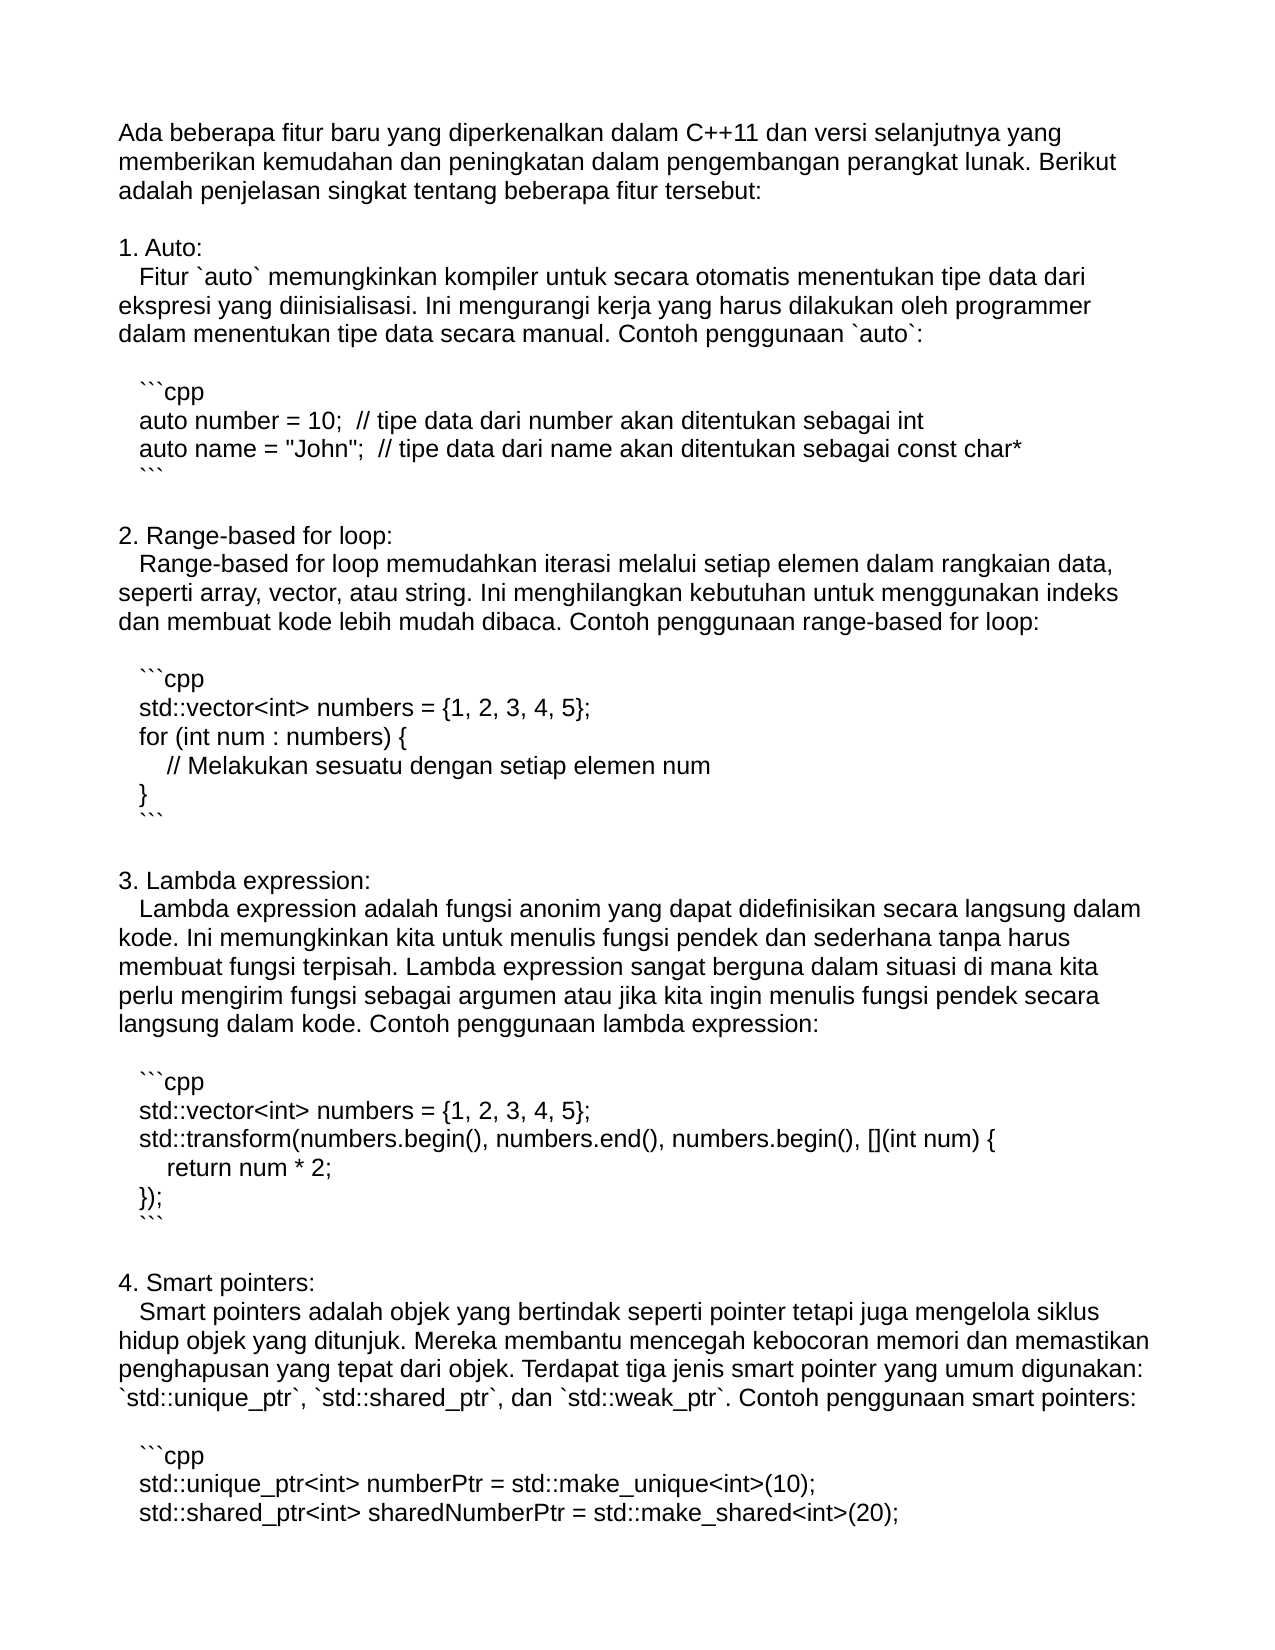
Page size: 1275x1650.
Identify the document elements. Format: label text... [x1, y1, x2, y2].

text std::vector<int> numbers = {1, 2, 3, 4, 5}; [118, 693, 1157, 722]
text 1. Auto: [118, 233, 1157, 262]
text ```cpp [118, 664, 1157, 693]
text ```cpp [118, 1067, 1157, 1096]
text auto name = "John"; // tipe data dari name akan ditentukan sebagai const char* [118, 434, 1157, 463]
text ``` [118, 463, 1157, 492]
text Fitur `auto` memungkinkan kompiler untuk secara otomatis menentukan tipe data dari ekspresi yang diinisialisasi. Ini mengurangi kerja yang harus dilakukan oleh programmer dalam menentukan tipe data secara manual. Contoh penggunaan `auto`: [118, 262, 1157, 348]
text std::unique_ptr<int> numberPtr = std::make_unique<int>(10); [118, 1469, 1157, 1498]
text Lambda expression adalah fungsi anonim yang dapat didefinisikan secara langsung dalam kode. Ini memungkinkan kita untuk menulis fungsi pendek dan sederhana tanpa harus membuat fungsi terpisah. Lambda expression sangat berguna dalam situasi di mana kita perlu mengirim fungsi sebagai argumen atau jika kita ingin menulis fungsi pendek secara langsung dalam kode. Contoh penggunaan lambda expression: [118, 894, 1157, 1038]
text for (int num : numbers) { [118, 722, 1157, 751]
text ```cpp [118, 1441, 1157, 1469]
text ```cpp [118, 377, 1157, 406]
text ``` [118, 808, 1157, 837]
text // Melakukan sesuatu dengan setiap elemen num [118, 751, 1157, 779]
text auto number = 10; // tipe data dari number akan ditentukan sebagai int [118, 406, 1157, 434]
text }); [118, 1182, 1157, 1211]
text ``` [118, 1211, 1157, 1239]
text Smart pointers adalah objek yang bertindak seperti pointer tetapi juga mengelola siklus hidup objek yang ditunjuk. Mereka membantu mencegah kebocoran memori dan memastikan penghapusan yang tepat dari objek. Terdapat tiga jenis smart pointer yang umum digunakan: `std::unique_ptr`, `std::shared_ptr`, dan `std::weak_ptr`. Contoh penggunaan smart pointers: [118, 1297, 1157, 1412]
text std::shared_ptr<int> sharedNumberPtr = std::make_shared<int>(20); [118, 1498, 1157, 1527]
text 2. Range-based for loop: [118, 521, 1157, 549]
text 4. Smart pointers: [118, 1268, 1157, 1297]
text std::vector<int> numbers = {1, 2, 3, 4, 5}; [118, 1096, 1157, 1124]
text } [118, 779, 1157, 808]
text return num * 2; [118, 1153, 1157, 1182]
text std::transform(numbers.begin(), numbers.end(), numbers.begin(), [](int num) { [118, 1124, 1157, 1153]
text 3. Lambda expression: [118, 866, 1157, 894]
text Range-based for loop memudahkan iterasi melalui setiap elemen dalam rangkaian data, seperti array, vector, atau string. Ini menghilangkan kebutuhan untuk menggunakan indeks dan membuat kode lebih mudah dibaca. Contoh penggunaan range-based for loop: [118, 549, 1157, 636]
text Ada beberapa fitur baru yang diperkenalkan dalam C++11 dan versi selanjutnya yang memberikan kemudahan dan peningkatan dalam pengembangan perangkat lunak. Berikut adalah penjelasan singkat tentang beberapa fitur tersebut: [118, 118, 1157, 204]
